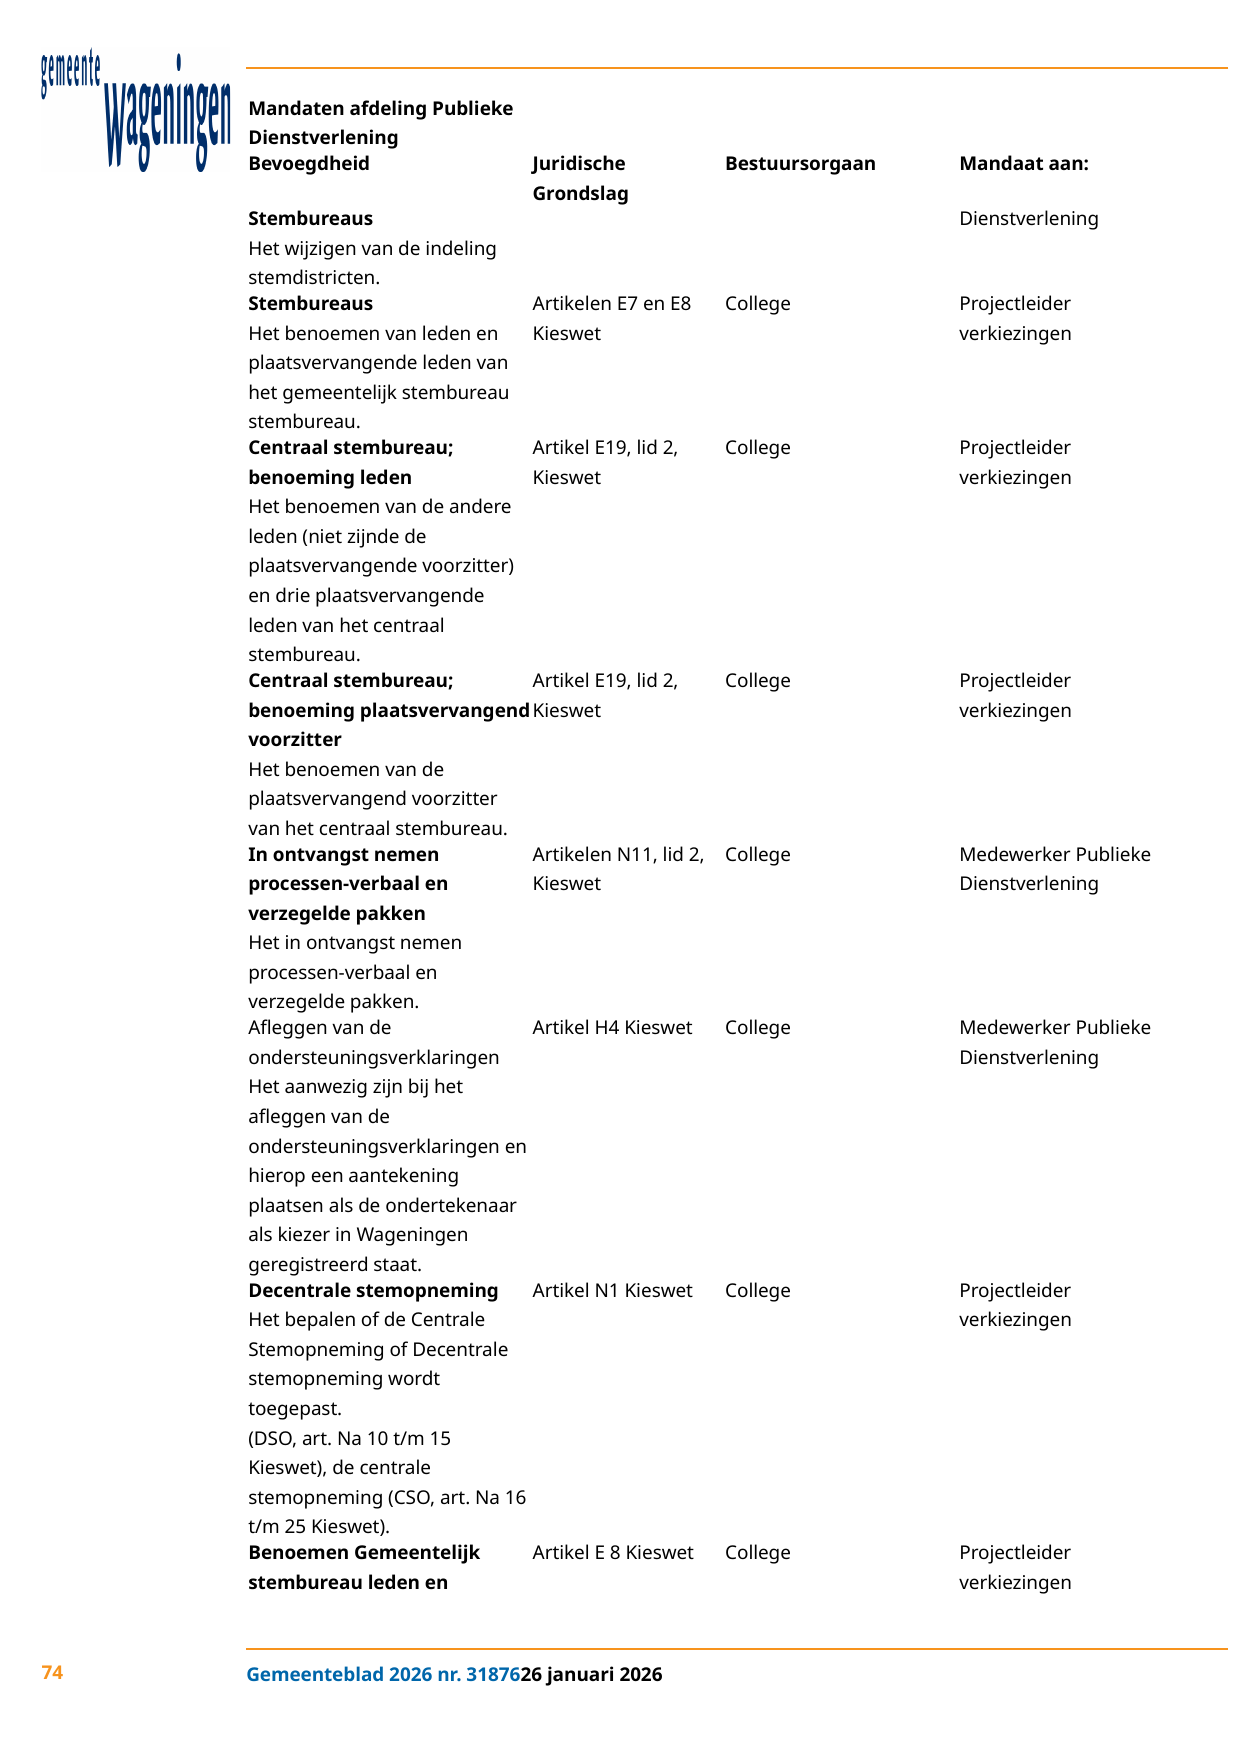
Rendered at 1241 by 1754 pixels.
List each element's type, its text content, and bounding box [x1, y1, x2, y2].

table_cell Artikel N1 Kieswet [533, 1277, 725, 1539]
table_cell Dienstverlening [959, 205, 1152, 290]
table_cell In ontvangst nemen processen-verbaal en verzegelde pakken Het in ontvangst nemen processen-verbaal en verzegelde pakken. [248, 841, 532, 1014]
table_cell Medewerker Publieke Dienstverlening [959, 841, 1152, 1014]
table_cell Artikel E 8 Kieswet [533, 1539, 725, 1594]
table_cell Medewerker Publieke Dienstverlening [959, 1015, 1152, 1277]
table_cell Artikel E19, lid 2, Kieswet [533, 434, 725, 667]
table_cell Mandaat aan: [959, 150, 1152, 205]
table_cell Artikelen N11, lid 2, Kieswet [533, 841, 725, 1014]
table_cell Projectleider verkiezingen [959, 290, 1152, 434]
table_cell Centraal stembureau; benoeming plaatsvervangend voorzitter Het benoemen van de plaatsvervangend voorzitter van het centraal stembureau. [248, 667, 532, 841]
table_cell Bestuursorgaan [725, 150, 959, 205]
table_cell College [725, 434, 959, 667]
table_cell [725, 205, 959, 290]
table_cell Artikel H4 Kieswet [533, 1015, 725, 1277]
table_cell Artikelen E7 en E8 Kieswet [533, 290, 725, 434]
table_header [959, 95, 1152, 150]
table_cell Juridische Grondslag [533, 150, 725, 205]
table_cell College [725, 1277, 959, 1539]
table_cell Artikel E19, lid 2, Kieswet [533, 667, 725, 841]
table_cell Centraal stembureau; benoeming leden Het benoemen van de andere leden (niet zijnde de plaatsvervangende voorzitter) en drie plaatsvervangende leden van het centraal stembureau. [248, 434, 532, 667]
table_cell Stembureaus Het wijzigen van de indeling stemdistricten. [248, 205, 532, 290]
table_header [725, 95, 959, 150]
picture [41, 47, 231, 172]
table_cell [533, 205, 725, 290]
table_cell College [725, 290, 959, 434]
table_cell Benoemen Gemeentelijk stembureau leden en [248, 1539, 532, 1594]
table_cell College [725, 1539, 959, 1594]
table_header [533, 95, 725, 150]
table_cell Decentrale stemopneming Het bepalen of de Centrale Stemopneming of Decentrale stemopneming wordt toegepast. (DSO, art. Na 10 t/m 15 Kieswet), de centrale stemopneming (CSO, art. Na 16 t/m 25 Kieswet). [248, 1277, 532, 1539]
table_cell College [725, 1015, 959, 1277]
table_cell Projectleider verkiezingen [959, 667, 1152, 841]
table_cell Projectleider verkiezingen [959, 434, 1152, 667]
table_cell College [725, 841, 959, 1014]
table_cell Projectleider verkiezingen [959, 1277, 1152, 1539]
table_cell College [725, 667, 959, 841]
table_header Mandaten afdeling Publieke Dienstverlening [248, 95, 532, 150]
table_cell Stembureaus Het benoemen van leden en plaatsvervangende leden van het gemeentelijk stembureau stembureau. [248, 290, 532, 434]
table_cell Afleggen van de ondersteuningsverklaringen Het aanwezig zijn bij het afleggen van de ondersteuningsverklaringen en hierop een aantekening plaatsen als de ondertekenaar als kiezer in Wageningen geregistreerd staat. [248, 1015, 532, 1277]
table_cell Bevoegdheid [248, 150, 532, 205]
table_cell Projectleider verkiezingen [959, 1539, 1152, 1594]
